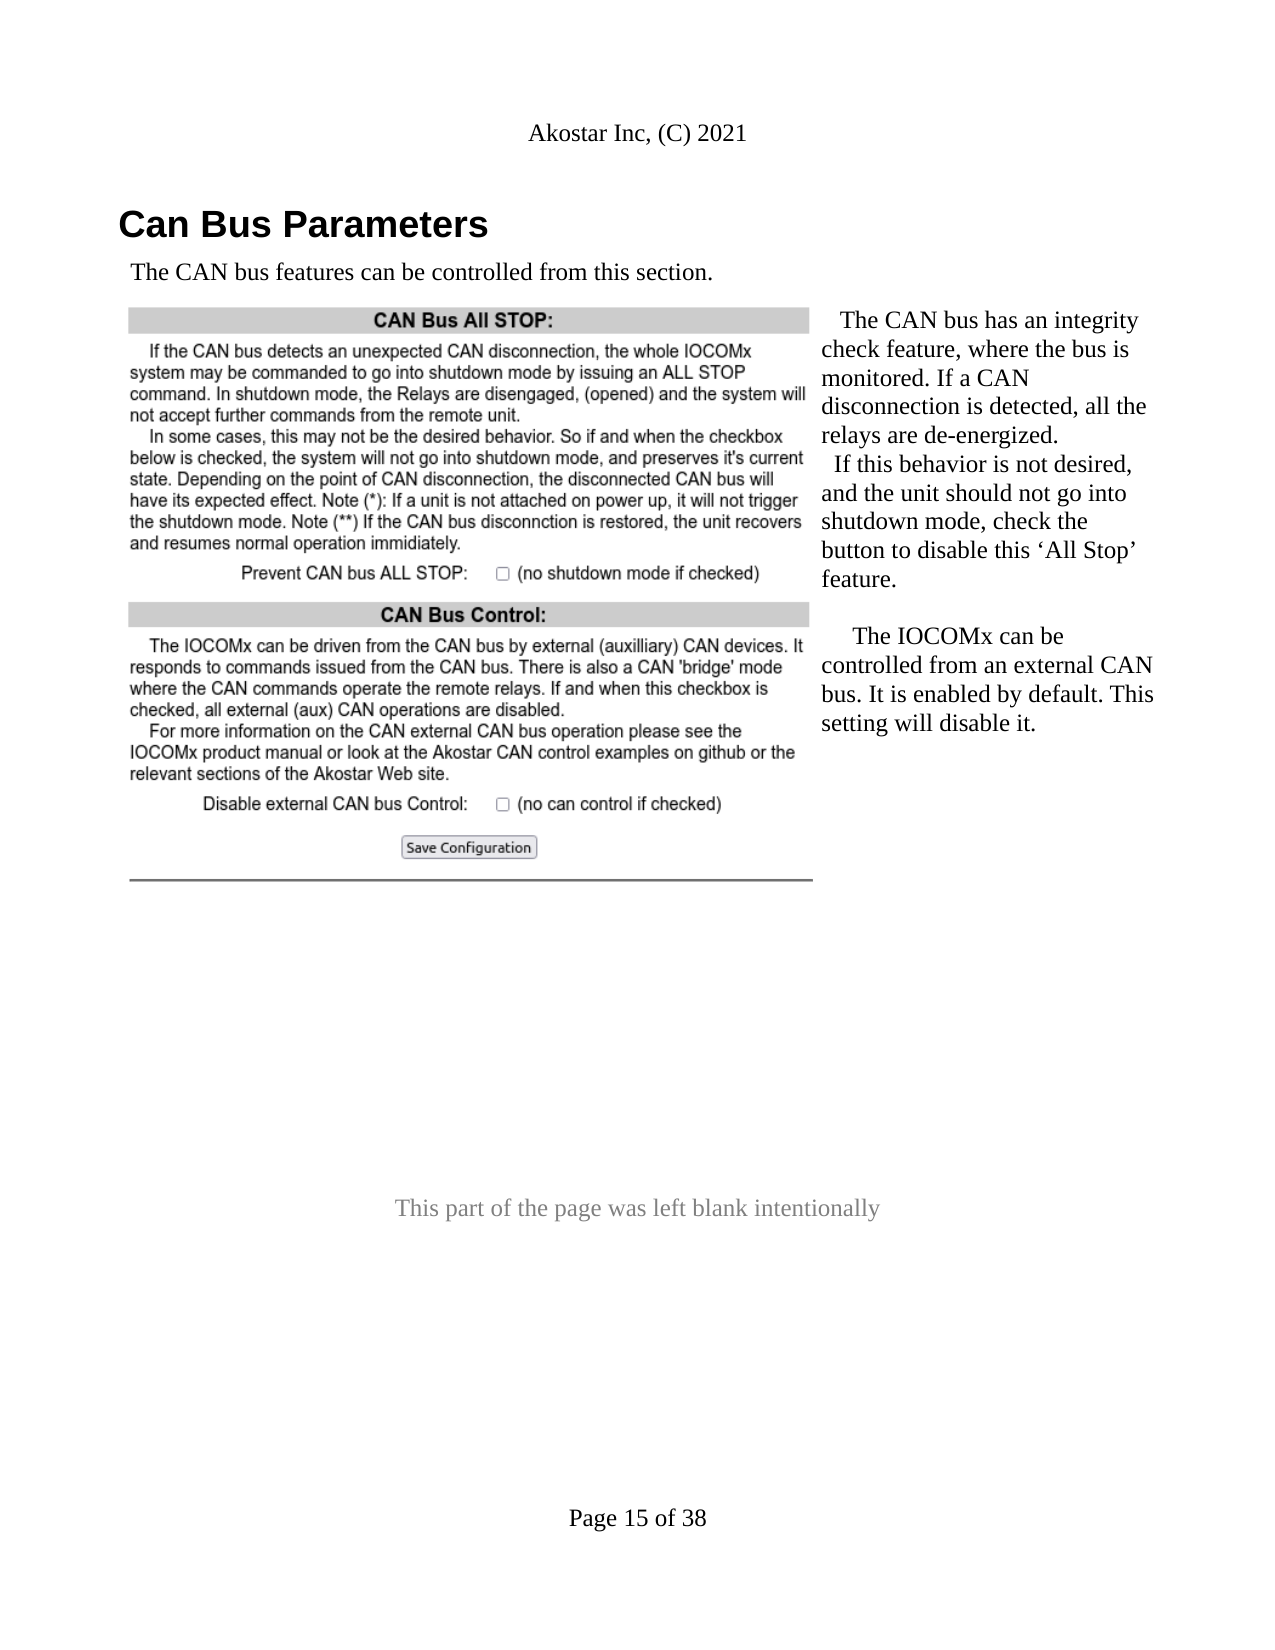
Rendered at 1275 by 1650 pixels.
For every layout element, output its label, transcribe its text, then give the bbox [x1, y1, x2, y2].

subtitle Can Bus Parameters [118, 201, 1157, 245]
text This part of the page was left blank intentionally [118, 1193, 1157, 1222]
picture [126, 305, 813, 893]
text The CAN bus features can be controlled from this section. [118, 257, 1157, 286]
table_header The CAN bus has an integrity check feature, where the bus is monitored. If a CAN disconnection is detected, all the relays are de-energized. If this behavior is not desired, and the unit should not go into shutdown mode, check the button to disable this ‘All Stop’ feature. The IOCOMx can be controlled from an external CAN bus. It is enabled by default. This setting will disable it. [821, 305, 1157, 922]
table_header [118, 305, 821, 922]
